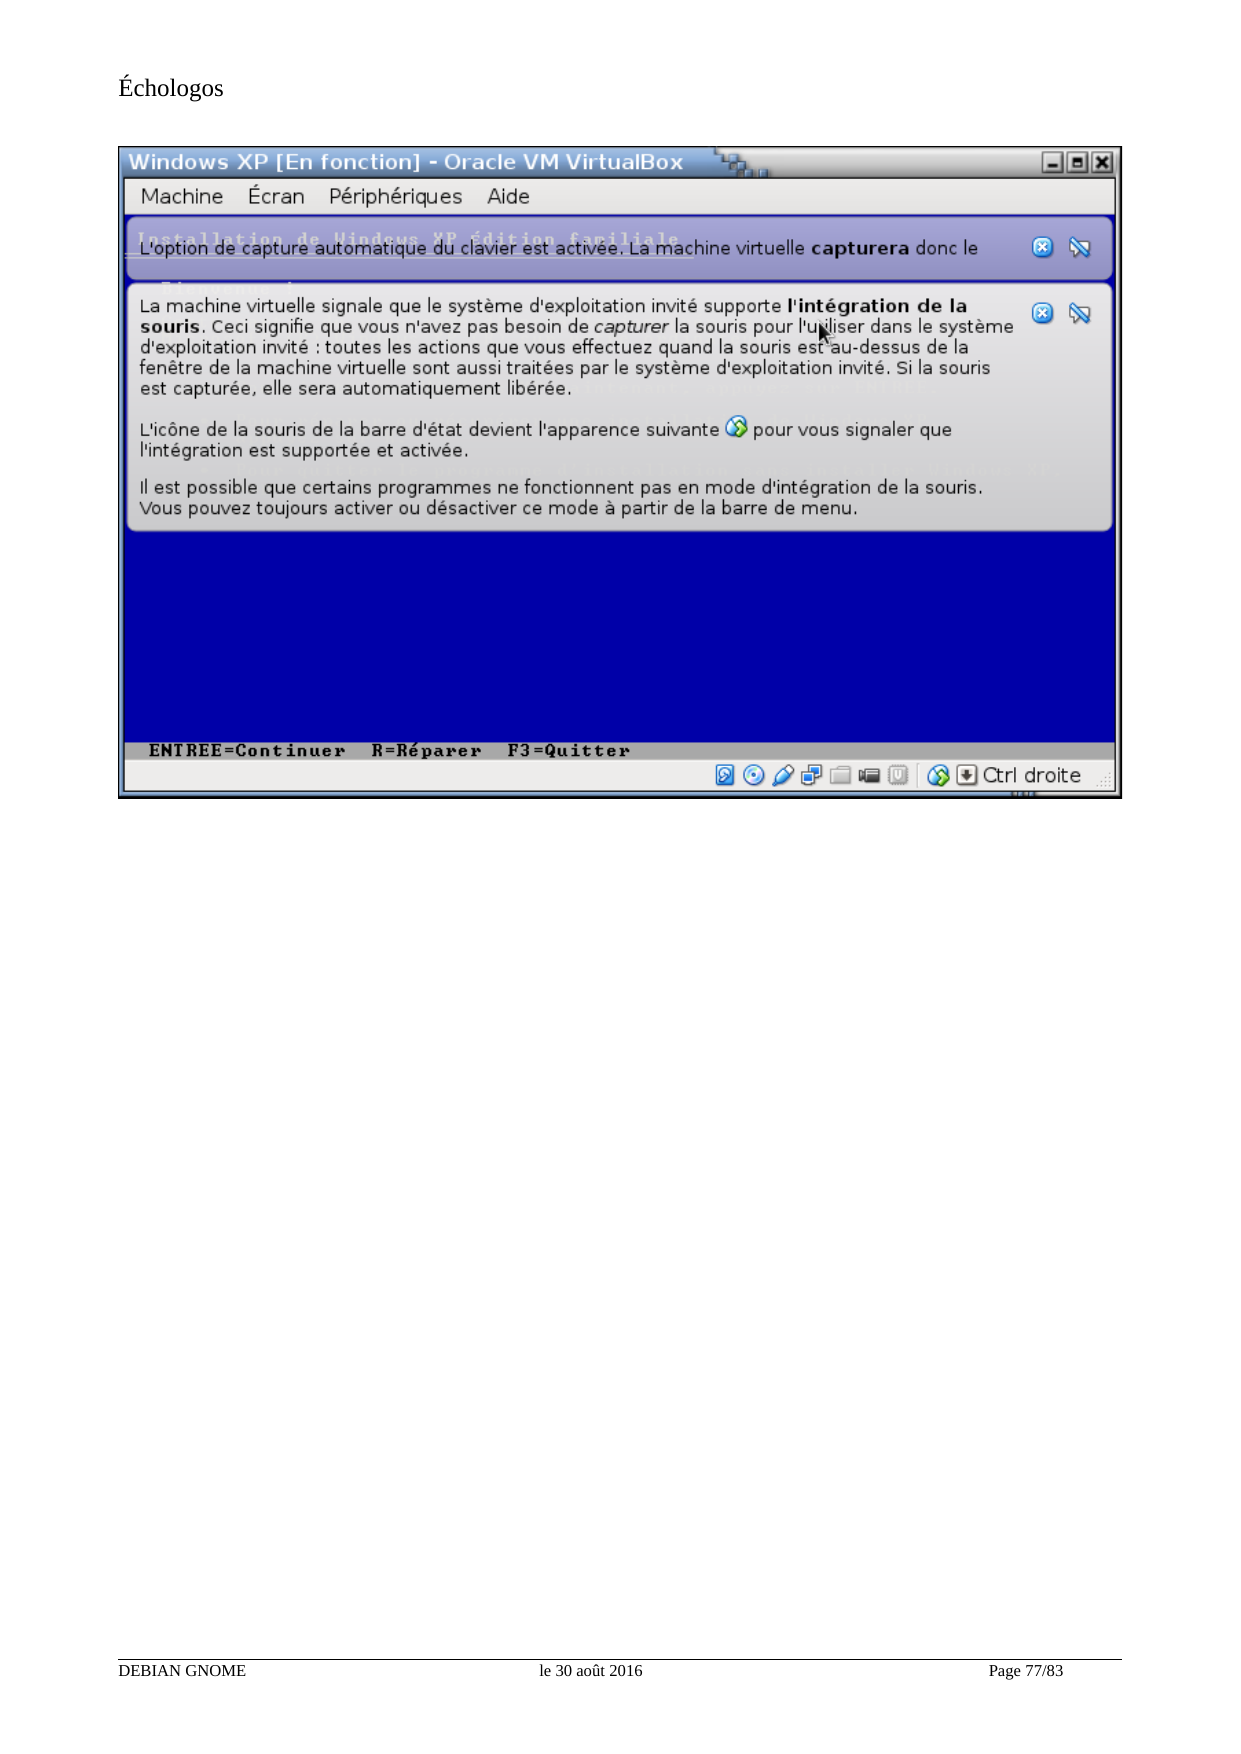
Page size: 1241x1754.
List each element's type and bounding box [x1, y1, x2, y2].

picture [118, 146, 1123, 799]
